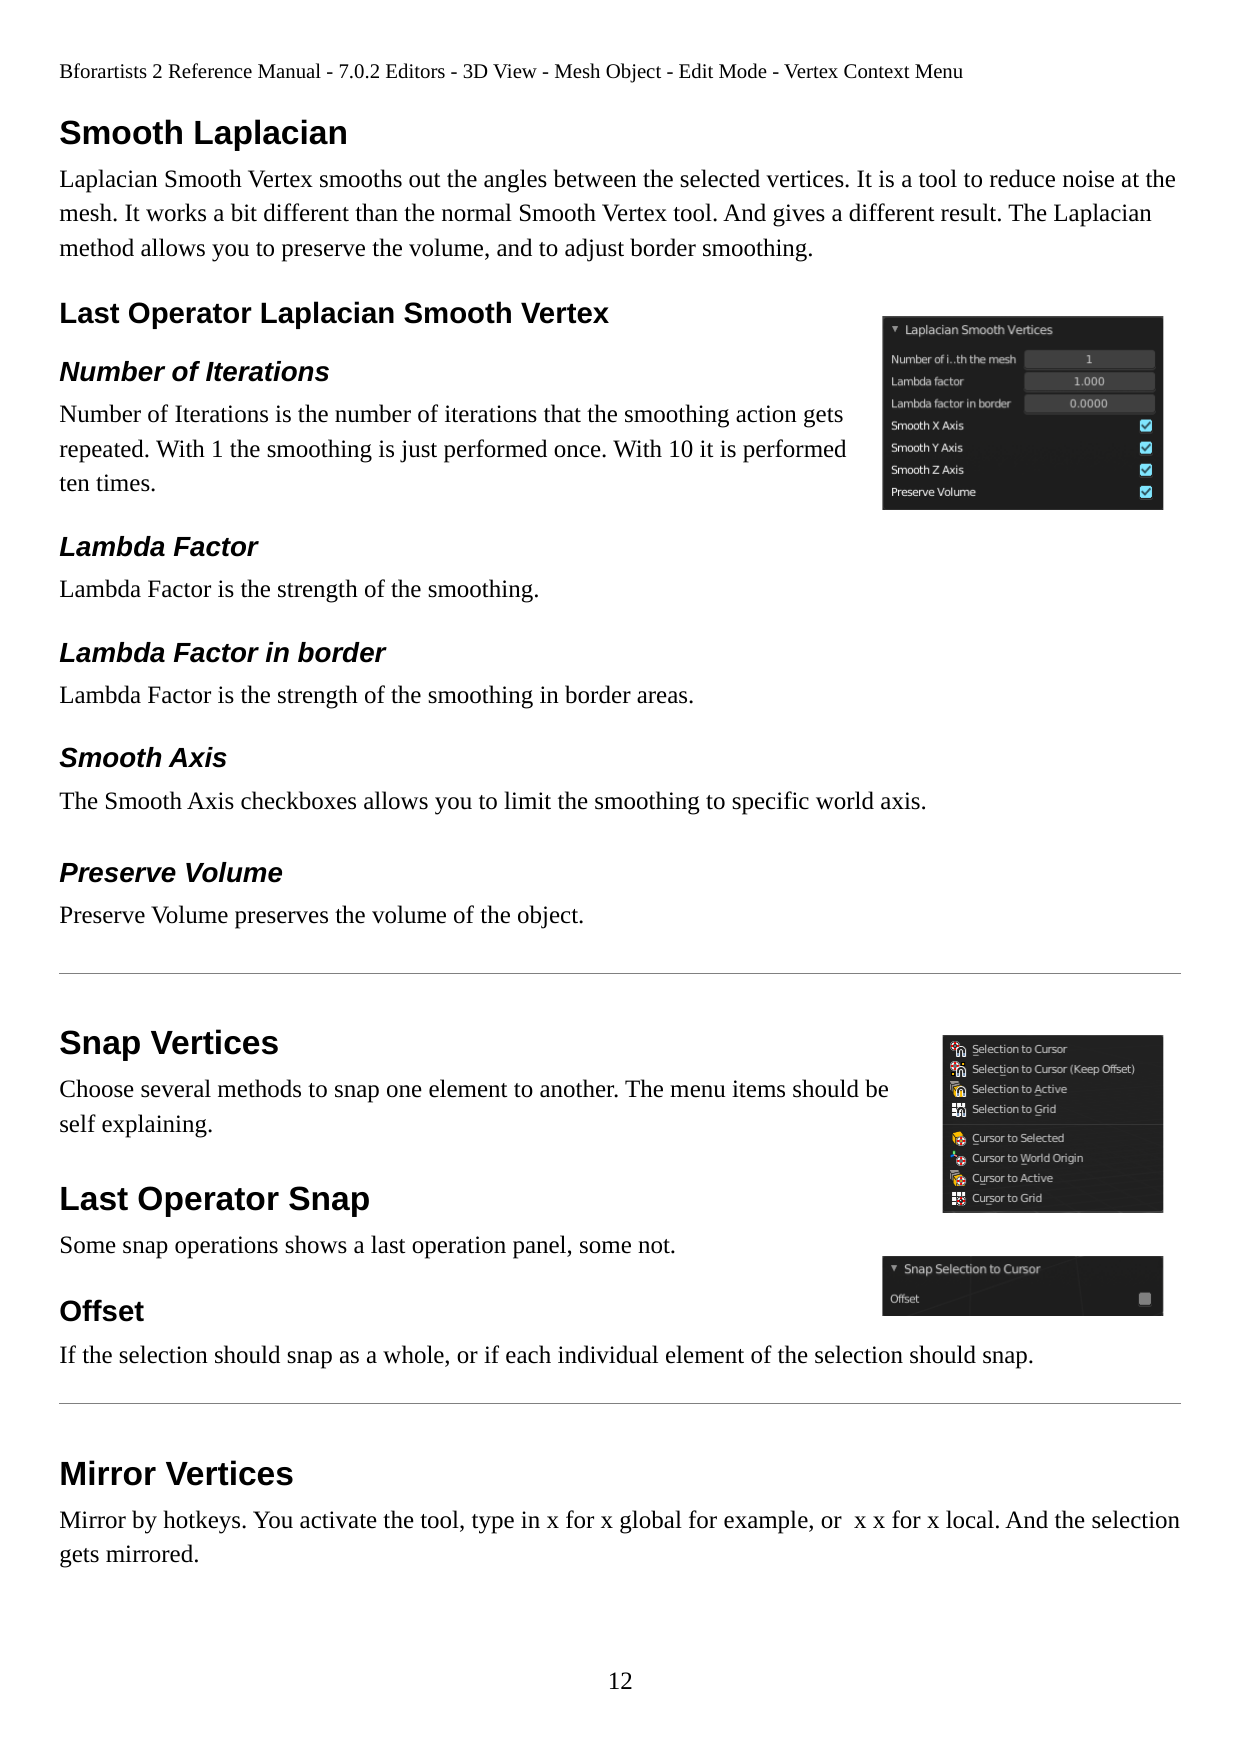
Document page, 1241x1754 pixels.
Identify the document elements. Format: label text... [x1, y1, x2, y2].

subtitle Last Operator Snap [59, 1179, 1181, 1217]
text Choose several methods to snap one element to another. The menu items should be self explaining. [59, 1074, 942, 1137]
text Some snap operations shows a last operation panel, some not. [59, 1230, 1181, 1258]
subtitle [1164, 355, 1181, 387]
subtitle Number of Iterations [59, 355, 882, 387]
text Preserve Volume preserves the volume of the object. [59, 901, 1181, 929]
subtitle Lambda Factor [59, 530, 1181, 562]
text Mirror by hotkeys. You activate the tool, type in x for x global for example, or x x for x local. And the selection gets mirrored. [59, 1505, 1181, 1568]
subtitle Smooth Axis [59, 742, 1181, 774]
picture [882, 1256, 1164, 1316]
subtitle Last Operator Laplacian Smooth Vertex [59, 296, 1181, 330]
text Laplacian Smooth Vertex smooths out the angles between the selected vertices. It is a tool to reduce noise at the mesh. It works a bit different than the normal Smooth Vertex tool. And gives a different result. The Laplacian method allows you to preserve the volume, and to adjust border smoothing. [59, 164, 1181, 261]
text Lambda Factor is the strength of the smoothing in border areas. [59, 680, 1181, 709]
subtitle Smooth Laplacian [59, 113, 1181, 151]
text Number of Iterations is the number of iterations that the smoothing action gets repeated. With 1 the smoothing is just performed once. With 10 it is performed ten times. [59, 399, 882, 497]
picture [882, 316, 1164, 510]
subtitle Snap Vertices [59, 1023, 1181, 1062]
text If the selection should snap as a whole, or if each individual element of the selection should snap. [59, 1340, 1181, 1368]
subtitle Offset [59, 1293, 1181, 1327]
subtitle Lambda Factor in border [59, 636, 1181, 668]
subtitle Preserve Volume [59, 856, 1181, 888]
text Lambda Factor is the strength of the smoothing. [59, 574, 1181, 603]
subtitle Mirror Vertices [59, 1454, 1181, 1492]
picture [942, 1035, 1164, 1213]
text The Smooth Axis checkboxes allows you to limit the smoothing to specific world axis. [59, 786, 1181, 844]
